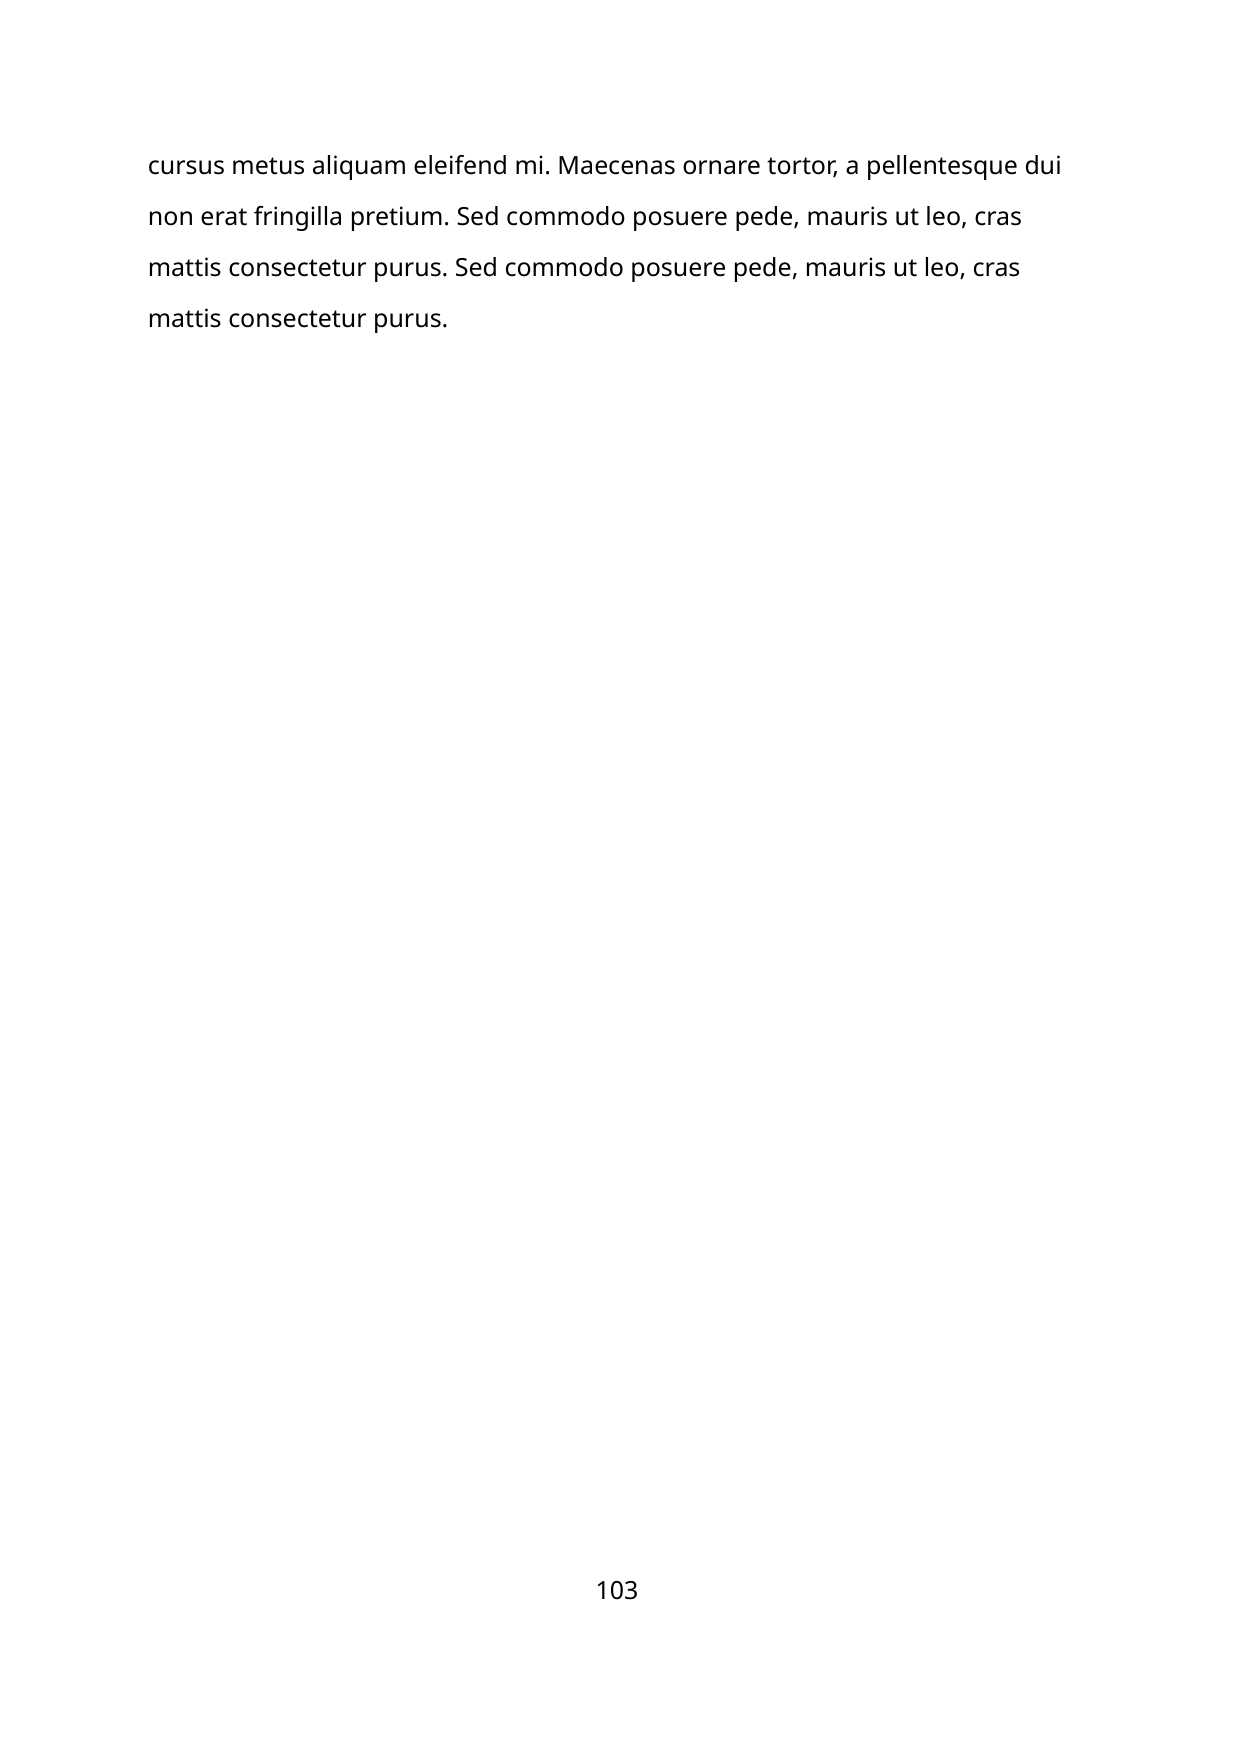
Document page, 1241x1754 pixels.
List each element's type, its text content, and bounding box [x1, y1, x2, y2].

text cursus metus aliquam eleifend mi. Maecenas ornare tortor, a pellentesque dui non erat fringilla pretium. Sed commodo posuere pede, mauris ut leo, cras mattis consectetur purus. Sed commodo posuere pede, mauris ut leo, cras mattis consectetur purus. [148, 148, 1093, 335]
